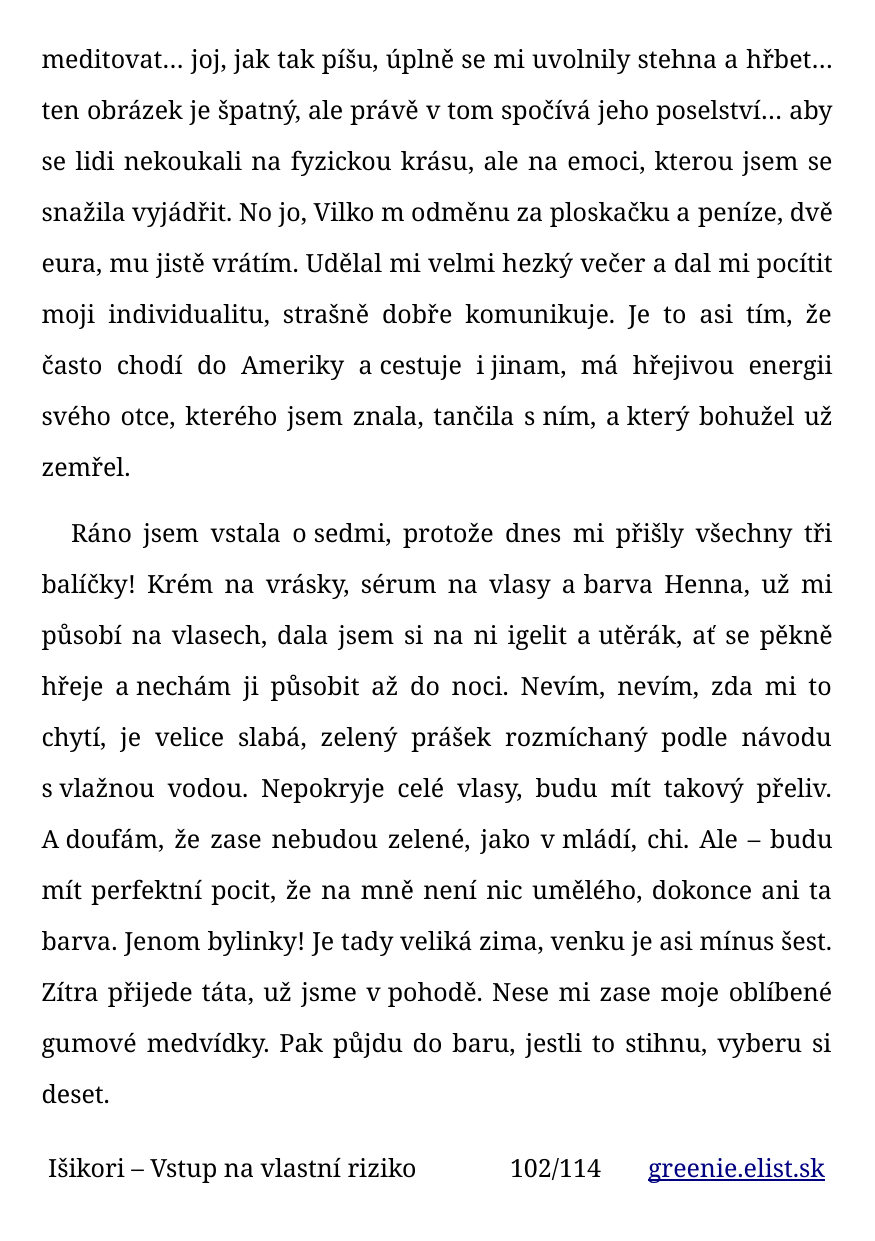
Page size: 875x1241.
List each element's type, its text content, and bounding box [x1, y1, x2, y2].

text Ráno jsem vstala o sedmi, protože dnes mi přišly všechny tři balíčky! Krém na vrásky, sérum na vlasy a barva Henna, už mi působí na vlasech, dala jsem si na ni igelit a utěrák, ať se pěkně hřeje a nechám ji působit až do noci. Nevím, nevím, zda mi to chytí, je velice slabá, zelený prášek rozmíchaný podle návodu s vlažnou vodou. Nepokryje celé vlasy, budu mít takový přeliv. A doufám, že zase nebudou zelené, jako v mládí, chi. Ale – budu mít perfektní pocit, že na mně není nic umělého, dokonce ani ta barva. Jenom bylinky! Je tady veliká zima, venku je asi mínus šest. Zítra přijede táta, už jsme v pohodě. Nese mi zase moje oblíbené gumové medvídky. Pak půjdu do baru, jestli to stihnu, vyberu si deset. [41, 515, 833, 1111]
text meditovat… joj, jak tak píšu, úplně se mi uvolnily stehna a hřbet… ten obrázek je špatný, ale právě v tom spočívá jeho poselství… aby se lidi nekoukali na fyzickou krásu, ale na emoci, kterou jsem se snažila vyjádřit. No jo, Vilko m odměnu za ploskačku a peníze, dvě eura, mu jistě vrátím. Udělal mi velmi hezký večer a dal mi pocítit moji individualitu, strašně dobře komunikuje. Je to asi tím, že často chodí do Ameriky a cestuje i jinam, má hřejivou energii svého otce, kterého jsem znala, tančila s ním, a který bohužel už zemřel. [41, 41, 833, 484]
